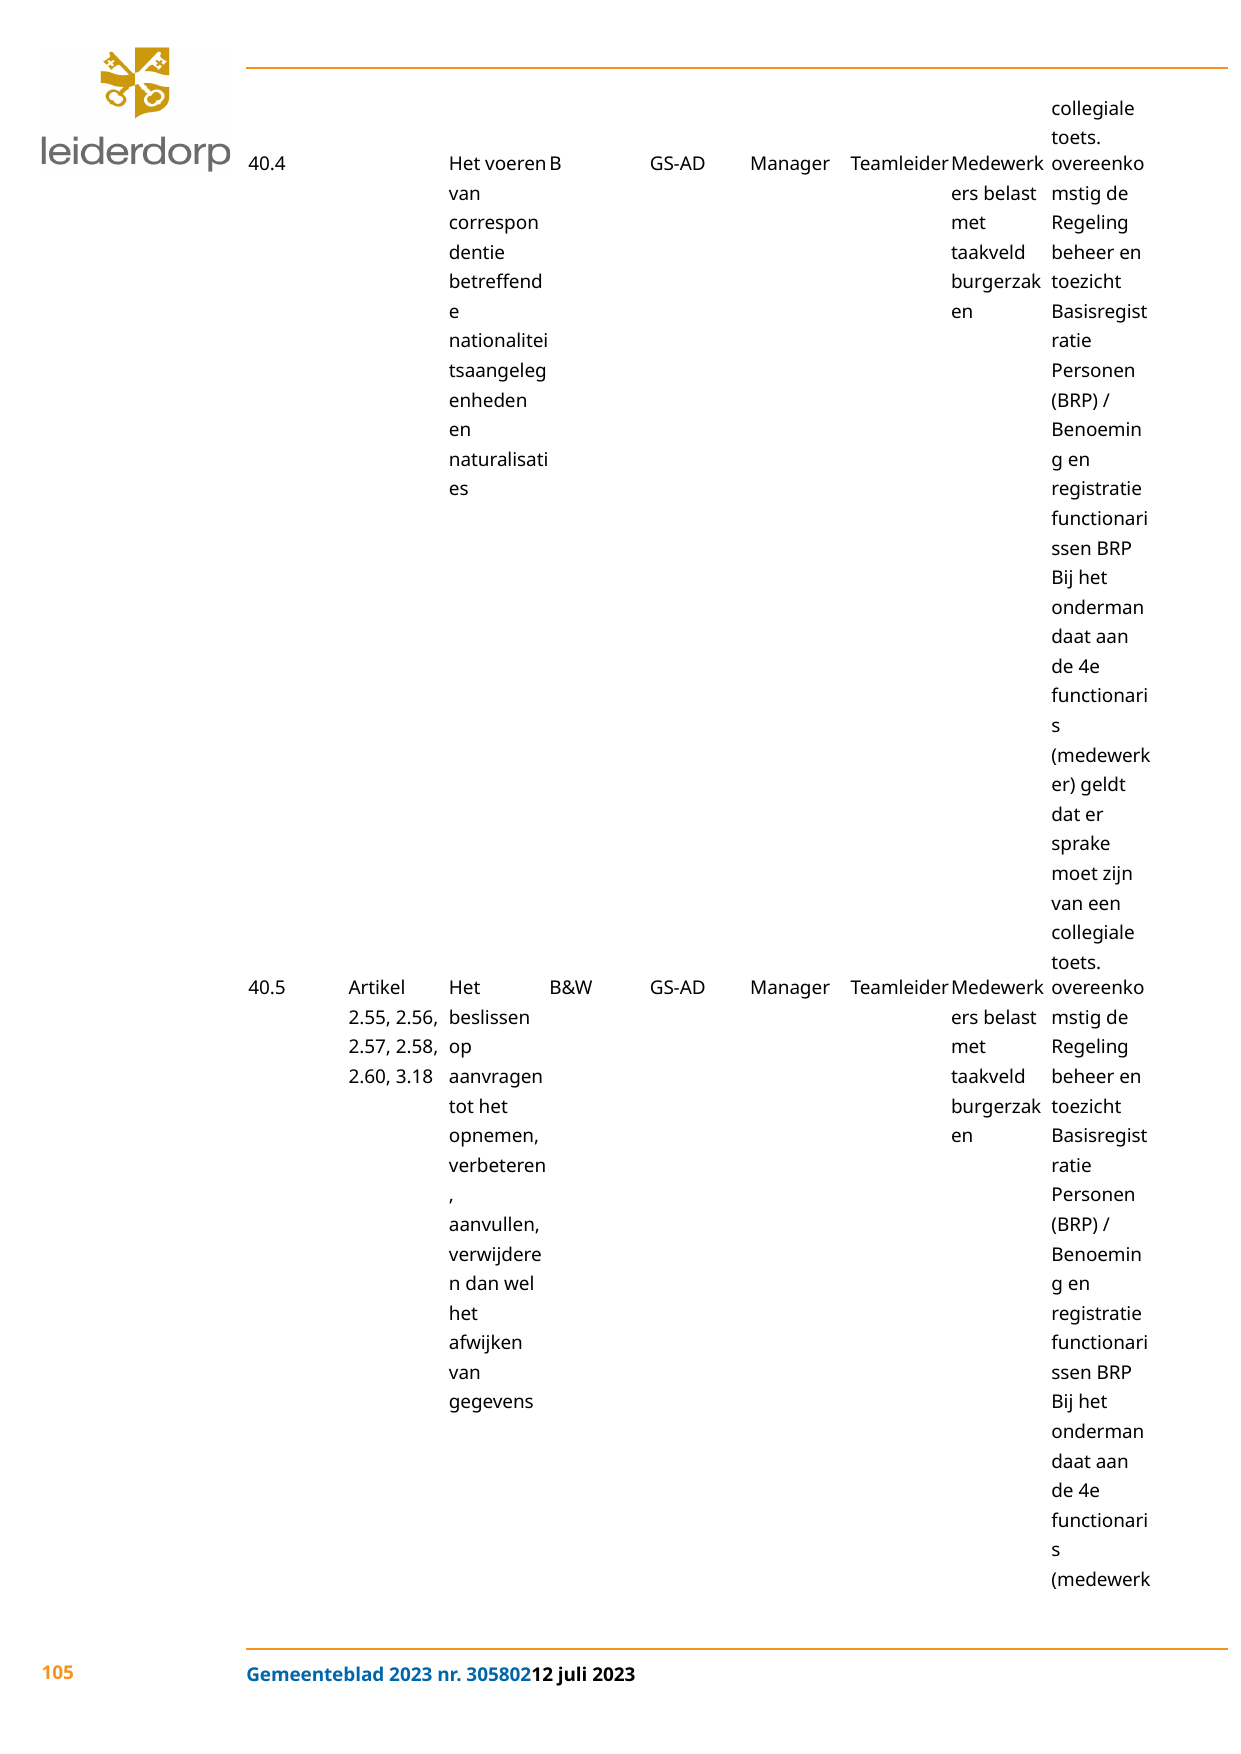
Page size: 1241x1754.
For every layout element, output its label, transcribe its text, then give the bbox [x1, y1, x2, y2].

table_cell 40.4 [248, 150, 348, 974]
table_cell 40.5 [248, 975, 348, 1592]
table_cell [750, 95, 850, 150]
table_cell [348, 95, 449, 150]
table_cell GS-AD [650, 150, 750, 974]
table_cell Het beslissen op aanvragen tot het opnemen, verbeteren, aanvullen, verwijderen dan wel het afwijken van gegevens [449, 975, 549, 1592]
table_cell Teamleider [850, 150, 951, 974]
table_cell collegiale toets. [1051, 95, 1152, 150]
table_cell [650, 95, 750, 150]
picture [41, 47, 231, 172]
table_cell overeenkomstig de Regeling beheer en toezicht Basisregistratie Personen (BRP) / Benoeming en registratie functionarissen BRP Bij het ondermandaat aan de 4e functionaris (medewerker) geldt dat er sprake moet zijn van een collegiale toets. [1051, 150, 1152, 974]
table_cell Medewerkers belast met taakveld burgerzaken [951, 975, 1051, 1592]
table_cell [248, 95, 348, 150]
table_cell B [549, 150, 649, 974]
table_cell overeenkomstig de Regeling beheer en toezicht Basisregistratie Personen (BRP) / Benoeming en registratie functionarissen BRP Bij het ondermandaat aan de 4e functionaris (medewerk [1051, 975, 1152, 1592]
table_cell [850, 95, 951, 150]
table_cell Manager [750, 150, 850, 974]
table_cell Manager [750, 975, 850, 1592]
table_cell Medewerkers belast met taakveld burgerzaken [951, 150, 1051, 974]
table_cell [348, 150, 449, 974]
table_cell Artikel 2.55, 2.56, 2.57, 2.58, 2.60, 3.18 [348, 975, 449, 1592]
table_cell GS-AD [650, 975, 750, 1592]
table_cell [449, 95, 549, 150]
table_cell Het voeren van correspondentie betreffende nationaliteitsaangelegenheden en naturalisaties [449, 150, 549, 974]
table_cell B&W [549, 975, 649, 1592]
table_cell [549, 95, 649, 150]
table_cell [951, 95, 1051, 150]
table_cell Teamleider [850, 975, 951, 1592]
